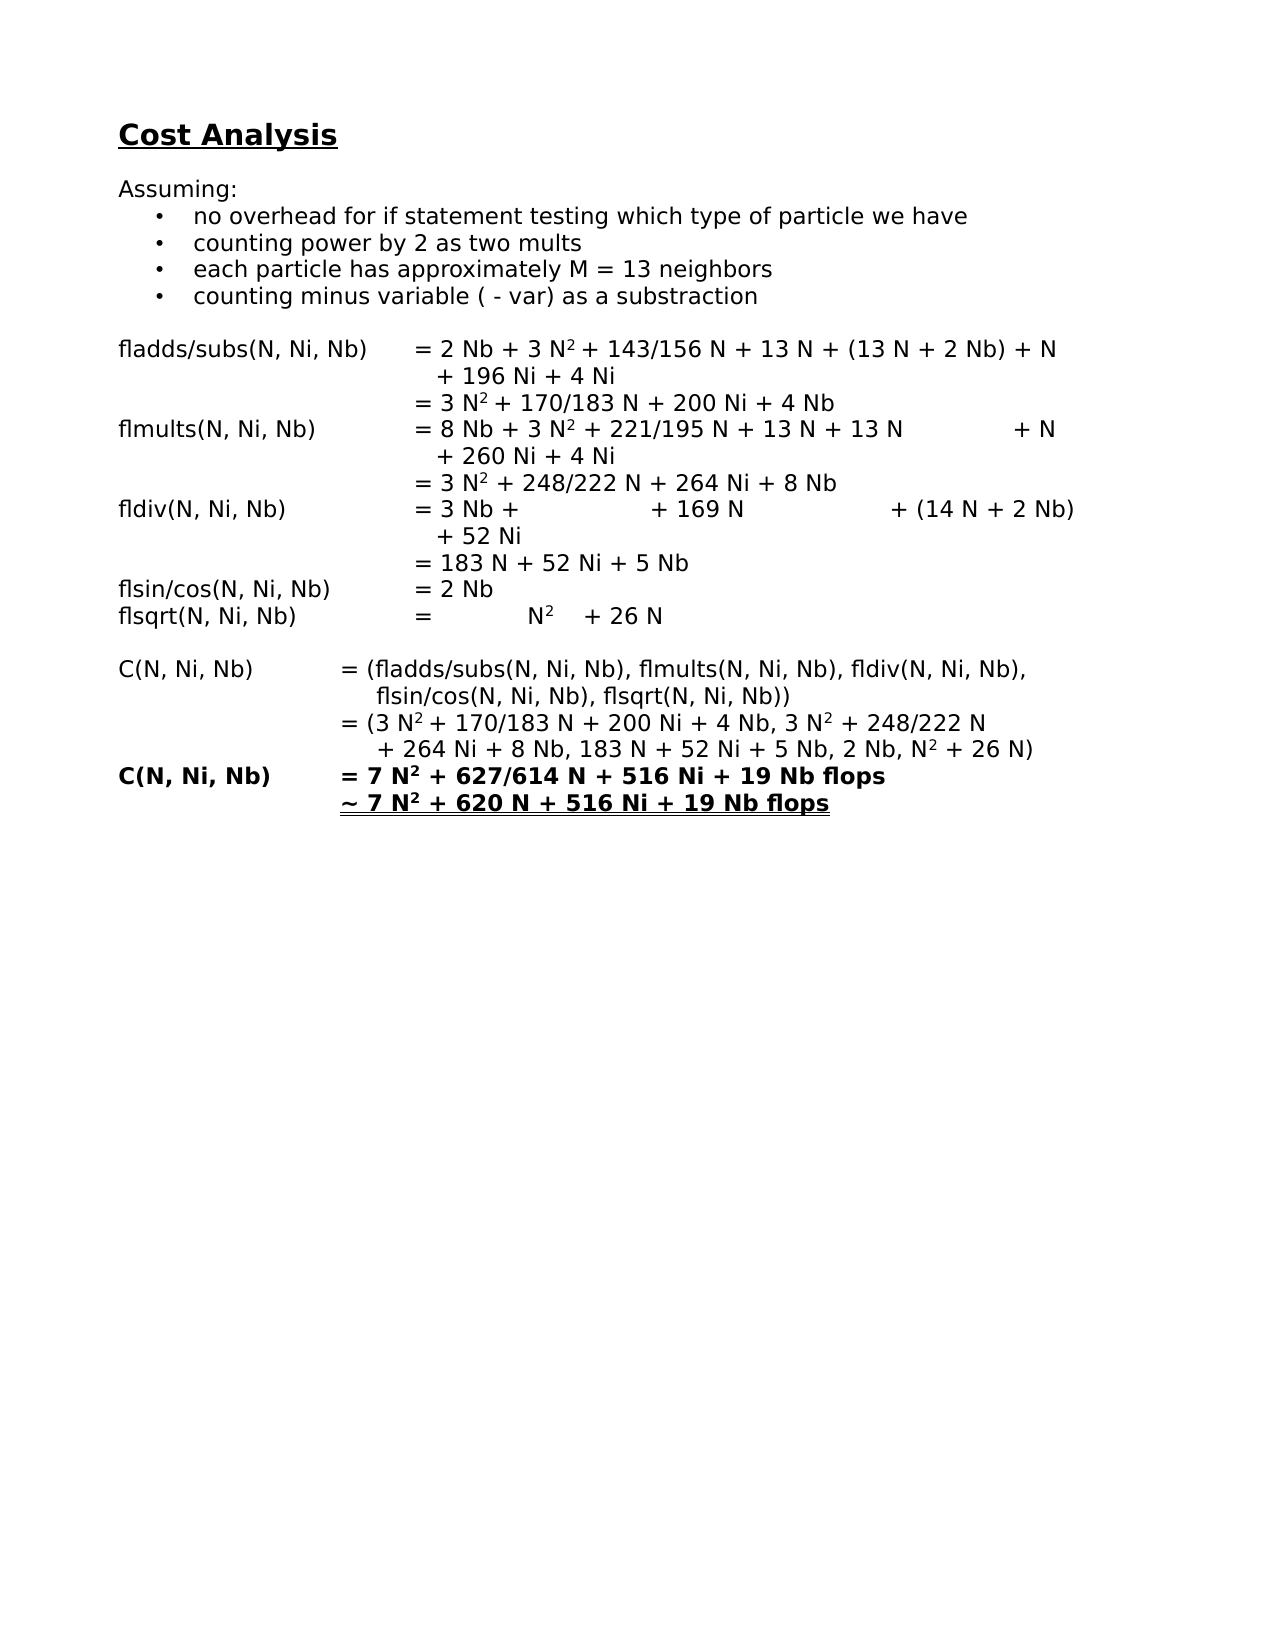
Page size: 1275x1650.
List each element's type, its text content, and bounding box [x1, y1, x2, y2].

list each particle has approximately M = 13 neighbors [156, 256, 1157, 283]
list counting minus variable ( - var) as a substraction [156, 283, 1157, 310]
text + 52 Ni [118, 523, 1157, 550]
text Cost Analysis [118, 118, 1157, 152]
text + 264 Ni + 8 Nb, 183 N + 52 Ni + 5 Nb, 2 Nb, N2 + 26 N) [118, 736, 1157, 763]
list counting power by 2 as two mults [156, 230, 1157, 256]
list no overhead for if statement testing which type of particle we have [156, 203, 1157, 230]
text = 183 N + 52 Ni + 5 Nb [118, 550, 1157, 576]
text fldiv(N, Ni, Nb) = 3 Nb + + 169 N + (14 N + 2 Nb) [118, 496, 1157, 523]
text flsin/cos(N, Ni, Nb), flsqrt(N, Ni, Nb)) [118, 683, 1157, 710]
text fladds/subs(N, Ni, Nb) = 2 Nb + 3 N2 + 143/156 N + 13 N + (13 N + 2 Nb) + N [118, 336, 1157, 363]
text = 3 N2 + 248/222 N + 264 Ni + 8 Nb [118, 470, 1157, 496]
text flsqrt(N, Ni, Nb) = N2 + 26 N [118, 603, 1157, 630]
text + 260 Ni + 4 Ni [118, 443, 1157, 470]
text C(N, Ni, Nb) = (fladds/subs(N, Ni, Nb), flmults(N, Ni, Nb), fldiv(N, Ni, Nb), [118, 656, 1157, 683]
text flsin/cos(N, Ni, Nb) = 2 Nb [118, 576, 1157, 603]
text = 3 N2 + 170/183 N + 200 Ni + 4 Nb [118, 390, 1157, 416]
text + 196 Ni + 4 Ni [118, 363, 1157, 390]
text flmults(N, Ni, Nb) = 8 Nb + 3 N2 + 221/195 N + 13 N + 13 N + N [118, 416, 1157, 443]
text ~ 7 N2 + 620 N + 516 Ni + 19 Nb flops [118, 790, 1157, 816]
text Assuming: [118, 176, 1157, 203]
text C(N, Ni, Nb) = 7 N2 + 627/614 N + 516 Ni + 19 Nb flops [118, 763, 1157, 790]
text = (3 N2 + 170/183 N + 200 Ni + 4 Nb, 3 N2 + 248/222 N [118, 710, 1157, 736]
